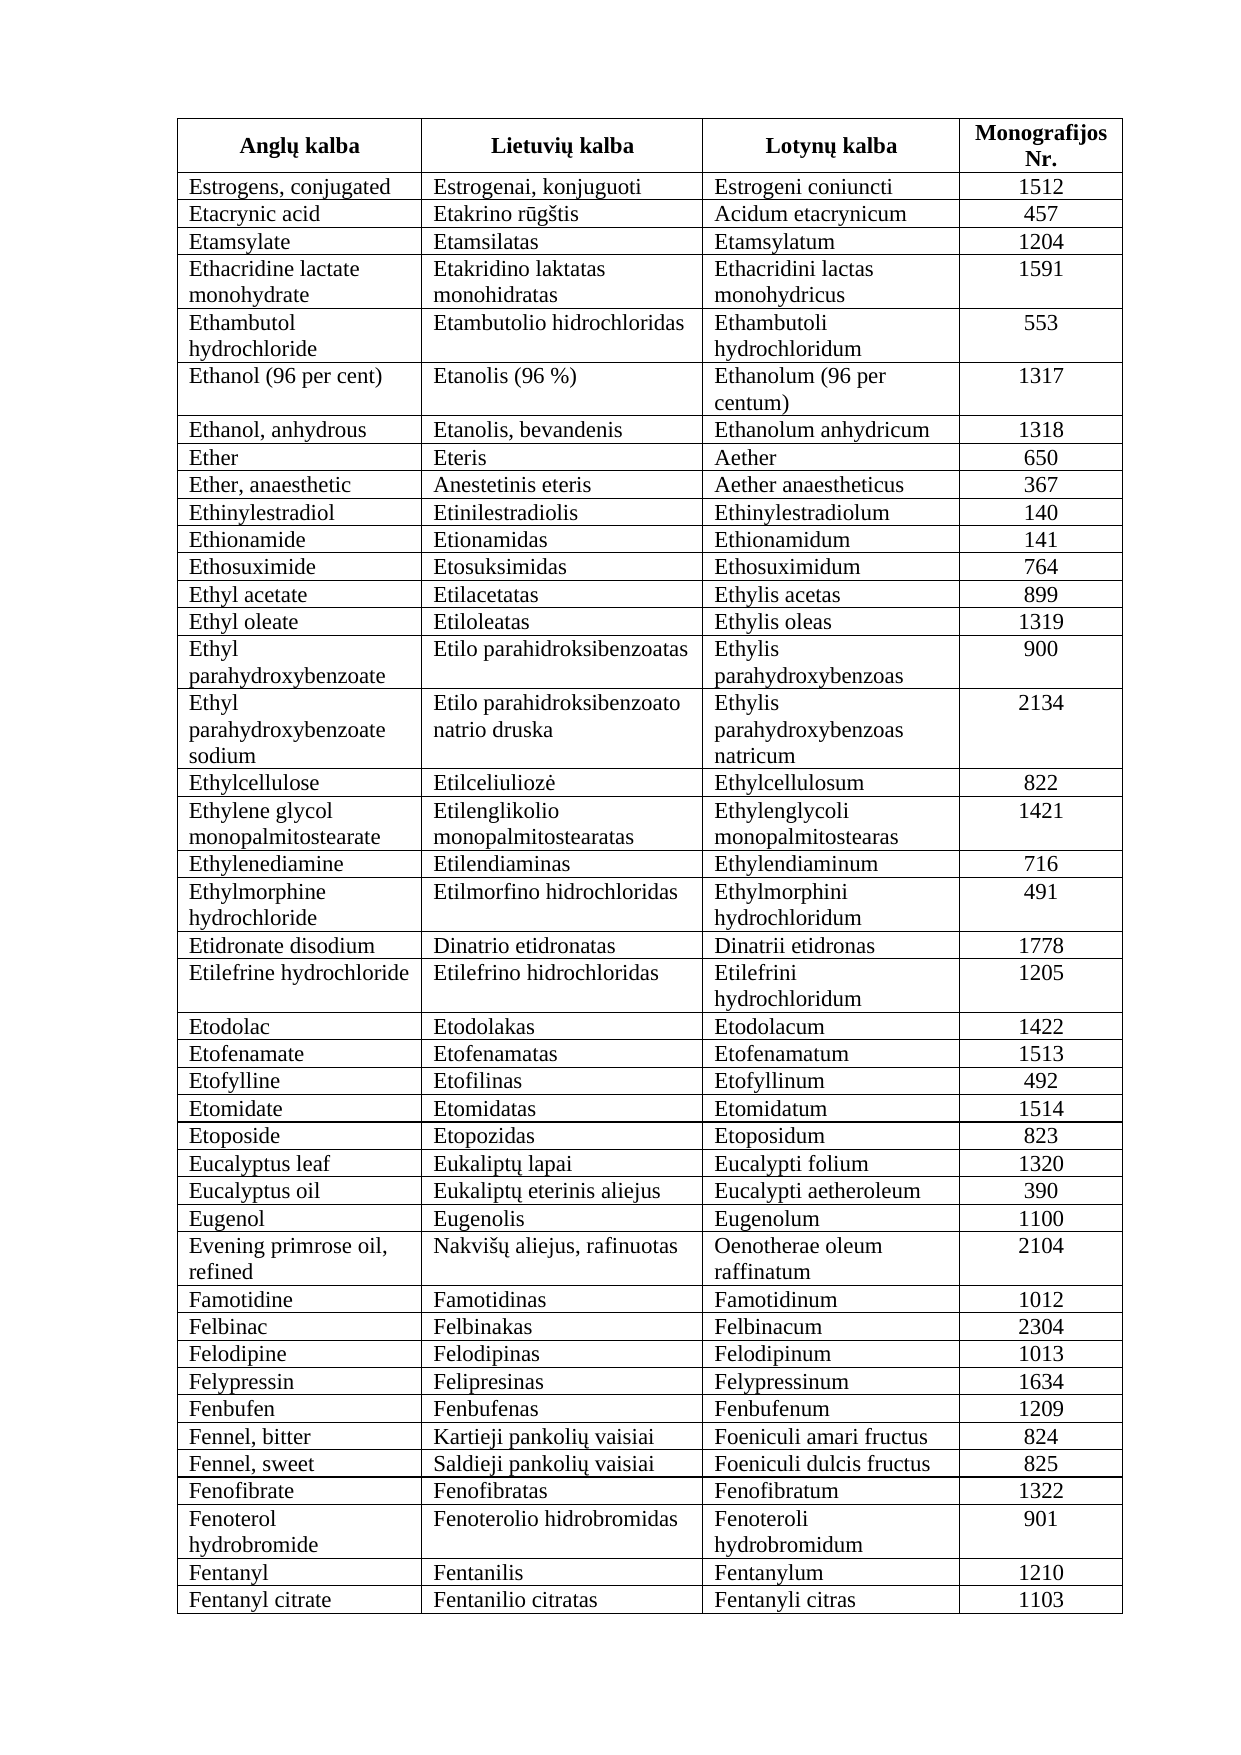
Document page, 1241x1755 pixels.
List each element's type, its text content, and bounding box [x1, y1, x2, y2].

table_header Monografijos Nr. [960, 119, 1122, 172]
table_cell Felodipinas [422, 1341, 702, 1367]
table_cell Ethyl oleate [178, 608, 421, 634]
table_cell 1319 [960, 608, 1122, 634]
table_cell 764 [960, 553, 1122, 580]
table_cell Ethionamide [178, 526, 421, 552]
table_cell Etilo parahidroksibenzoato natrio druska [422, 689, 702, 768]
table_cell 1322 [960, 1478, 1122, 1504]
table_cell Ethanol, anhydrous [178, 416, 421, 443]
table_cell Fenoterolio hidrobromidas [422, 1505, 702, 1558]
table_cell Etomidatas [422, 1095, 702, 1121]
table_cell Estrogeni coniuncti [703, 173, 959, 199]
table_cell Etofylline [178, 1068, 421, 1094]
table_cell 1320 [960, 1150, 1122, 1176]
table_cell Ethanolum anhydricum [703, 416, 959, 443]
table_cell Nakvišų aliejus, rafinuotas [422, 1232, 702, 1285]
table_cell 822 [960, 769, 1122, 796]
table_cell 650 [960, 444, 1122, 470]
table_cell Kartieji pankolių vaisiai [422, 1423, 702, 1449]
table_cell Etilendiaminas [422, 851, 702, 877]
table_cell Saldieji pankolių vaisiai [422, 1450, 702, 1476]
table_cell Felodipine [178, 1341, 421, 1367]
table_cell Aether anaestheticus [703, 471, 959, 497]
table_cell Etomidatum [703, 1095, 959, 1121]
table_cell Ethyl acetate [178, 581, 421, 607]
table_cell 1204 [960, 228, 1122, 254]
table_cell Famotidinum [703, 1286, 959, 1312]
table_cell 553 [960, 309, 1122, 362]
table_cell 1512 [960, 173, 1122, 199]
table_cell Eucalypti aetheroleum [703, 1177, 959, 1203]
table_cell 1421 [960, 797, 1122, 849]
table_cell Ethionamidum [703, 526, 959, 552]
table_cell Foeniculi dulcis fructus [703, 1450, 959, 1476]
table_cell 1317 [960, 363, 1122, 415]
table_cell Etodolakas [422, 1013, 702, 1039]
table_cell Fenofibrate [178, 1478, 421, 1504]
table_cell Fentanylum [703, 1559, 959, 1585]
table_cell Fenoterol hydrobromide [178, 1505, 421, 1558]
table_cell Evening primrose oil, refined [178, 1232, 421, 1285]
table_cell Eucalyptus oil [178, 1177, 421, 1203]
table_cell Felipresinas [422, 1368, 702, 1394]
table_cell Etidronate disodium [178, 932, 421, 958]
table_cell Fennel, sweet [178, 1450, 421, 1476]
table_cell Ethylmorphini hydrochloridum [703, 878, 959, 931]
table_cell Famotidine [178, 1286, 421, 1312]
table_cell 823 [960, 1123, 1122, 1149]
table_cell Fentanilio citratas [422, 1586, 702, 1612]
table_cell Oenotherae oleum raffinatum [703, 1232, 959, 1285]
table_cell Fentanyl citrate [178, 1586, 421, 1612]
table_cell 1591 [960, 255, 1122, 308]
table_cell Felbinacum [703, 1313, 959, 1339]
table_cell Etilacetatas [422, 581, 702, 607]
table_cell Etakridino laktatas monohidratas [422, 255, 702, 308]
table_cell 1513 [960, 1040, 1122, 1067]
table_cell 140 [960, 499, 1122, 525]
table_cell Etilo parahidroksibenzoatas [422, 636, 702, 688]
table_cell Ethinylestradiolum [703, 499, 959, 525]
table_cell 1103 [960, 1586, 1122, 1612]
table_cell 1634 [960, 1368, 1122, 1394]
table_cell Eteris [422, 444, 702, 470]
table_cell 1318 [960, 416, 1122, 443]
table_cell Estrogens, conjugated [178, 173, 421, 199]
table_cell 1205 [960, 959, 1122, 1012]
table_cell Ethanolum (96 per centum) [703, 363, 959, 415]
table_cell Acidum etacrynicum [703, 200, 959, 227]
table_cell Ethylene glycol monopalmitostearate [178, 797, 421, 849]
table_cell 457 [960, 200, 1122, 227]
table_cell 367 [960, 471, 1122, 497]
table_cell Ethanol (96 per cent) [178, 363, 421, 415]
table_cell Etodolacum [703, 1013, 959, 1039]
table_cell 825 [960, 1450, 1122, 1476]
table_cell 2104 [960, 1232, 1122, 1285]
table_cell Dinatrii etidronas [703, 932, 959, 958]
table_cell Felbinakas [422, 1313, 702, 1339]
table_cell Etamsylate [178, 228, 421, 254]
table_cell Ethylis oleas [703, 608, 959, 634]
table_cell Fentanilis [422, 1559, 702, 1585]
table_cell Etoposide [178, 1123, 421, 1149]
table_cell Eukaliptų eterinis aliejus [422, 1177, 702, 1203]
table_cell Etakrino rūgštis [422, 200, 702, 227]
table_header Lotynų kalba [703, 119, 959, 172]
table_cell Etanolis, bevandenis [422, 416, 702, 443]
table_cell 2304 [960, 1313, 1122, 1339]
table_cell Etilenglikolio monopalmitostearatas [422, 797, 702, 849]
table_cell Fenbufen [178, 1395, 421, 1422]
table_cell 141 [960, 526, 1122, 552]
table_cell Ethyl parahydroxybenzoate sodium [178, 689, 421, 768]
table_cell Ethylmorphine hydrochloride [178, 878, 421, 931]
table_cell Eugenolis [422, 1205, 702, 1231]
table_cell Ethinylestradiol [178, 499, 421, 525]
table_cell Etoposidum [703, 1123, 959, 1149]
table_cell Felypressinum [703, 1368, 959, 1394]
table_cell 390 [960, 1177, 1122, 1203]
table_cell Estrogenai, konjuguoti [422, 173, 702, 199]
table_cell Etiloleatas [422, 608, 702, 634]
table_cell Eucalypti folium [703, 1150, 959, 1176]
table_cell 716 [960, 851, 1122, 877]
table_cell Etilefrine hydrochloride [178, 959, 421, 1012]
table_cell Famotidinas [422, 1286, 702, 1312]
table_cell Fennel, bitter [178, 1423, 421, 1449]
table_cell Etofenamatas [422, 1040, 702, 1067]
table_cell Etilefrini hydrochloridum [703, 959, 959, 1012]
table_cell Ethambutoli hydrochloridum [703, 309, 959, 362]
table_cell Ethosuximide [178, 553, 421, 580]
table_cell Aether [703, 444, 959, 470]
table_cell Foeniculi amari fructus [703, 1423, 959, 1449]
table_cell Ethylis acetas [703, 581, 959, 607]
table_cell Ethylendiaminum [703, 851, 959, 877]
table_cell Etionamidas [422, 526, 702, 552]
table_cell Ethylis parahydroxybenzoas natricum [703, 689, 959, 768]
table_cell Etopozidas [422, 1123, 702, 1149]
table_cell Fentanyl [178, 1559, 421, 1585]
table_cell Eugenolum [703, 1205, 959, 1231]
table_cell Ether, anaesthetic [178, 471, 421, 497]
table_cell Etamsylatum [703, 228, 959, 254]
table_cell 492 [960, 1068, 1122, 1094]
table_cell Etamsilatas [422, 228, 702, 254]
table_cell Anestetinis eteris [422, 471, 702, 497]
table_cell 1012 [960, 1286, 1122, 1312]
table_cell 1514 [960, 1095, 1122, 1121]
table_cell Ethylcellulosum [703, 769, 959, 796]
table_cell Dinatrio etidronatas [422, 932, 702, 958]
table_cell Ethyl parahydroxybenzoate [178, 636, 421, 688]
table_cell Etofilinas [422, 1068, 702, 1094]
table_cell Fentanyli citras [703, 1586, 959, 1612]
table_cell 824 [960, 1423, 1122, 1449]
table_cell Etofenamate [178, 1040, 421, 1067]
table_cell Felbinac [178, 1313, 421, 1339]
table_cell Ethacridini lactas monohydricus [703, 255, 959, 308]
table_cell Fenbufenas [422, 1395, 702, 1422]
table_cell Fenoteroli hydrobromidum [703, 1505, 959, 1558]
table_cell Ethambutol hydrochloride [178, 309, 421, 362]
table_cell 1013 [960, 1341, 1122, 1367]
table_cell Etacrynic acid [178, 200, 421, 227]
table_cell Felodipinum [703, 1341, 959, 1367]
table_cell Etodolac [178, 1013, 421, 1039]
table_cell Ether [178, 444, 421, 470]
table_cell 899 [960, 581, 1122, 607]
table_header Lietuvių kalba [422, 119, 702, 172]
table_cell 1422 [960, 1013, 1122, 1039]
table_cell 1100 [960, 1205, 1122, 1231]
table_cell 1210 [960, 1559, 1122, 1585]
table_cell Etanolis (96 %) [422, 363, 702, 415]
table_cell Ethylenglycoli monopalmitostearas [703, 797, 959, 849]
table_cell Etinilestradiolis [422, 499, 702, 525]
table_cell 1209 [960, 1395, 1122, 1422]
table_cell Ethylis parahydroxybenzoas [703, 636, 959, 688]
table_cell 2134 [960, 689, 1122, 768]
table_cell Eukaliptų lapai [422, 1150, 702, 1176]
table_cell 900 [960, 636, 1122, 688]
table_cell Etambutolio hidrochloridas [422, 309, 702, 362]
table_cell 1778 [960, 932, 1122, 958]
table_cell Etomidate [178, 1095, 421, 1121]
table_cell Felypressin [178, 1368, 421, 1394]
table_cell Fenofibratum [703, 1478, 959, 1504]
table_cell Etofenamatum [703, 1040, 959, 1067]
table_cell Etilmorfino hidrochloridas [422, 878, 702, 931]
table_header Anglų kalba [178, 119, 421, 172]
table_cell Etilefrino hidrochloridas [422, 959, 702, 1012]
table_cell Ethacridine lactate monohydrate [178, 255, 421, 308]
table_cell Ethylenediamine [178, 851, 421, 877]
table_cell 901 [960, 1505, 1122, 1558]
table_cell Etofyllinum [703, 1068, 959, 1094]
table_cell Etosuksimidas [422, 553, 702, 580]
table_cell Eugenol [178, 1205, 421, 1231]
table_cell Ethosuximidum [703, 553, 959, 580]
table_cell Ethylcellulose [178, 769, 421, 796]
table_cell 491 [960, 878, 1122, 931]
table_cell Fenbufenum [703, 1395, 959, 1422]
table_cell Etilceliuliozė [422, 769, 702, 796]
table_cell Eucalyptus leaf [178, 1150, 421, 1176]
table_cell Fenofibratas [422, 1478, 702, 1504]
